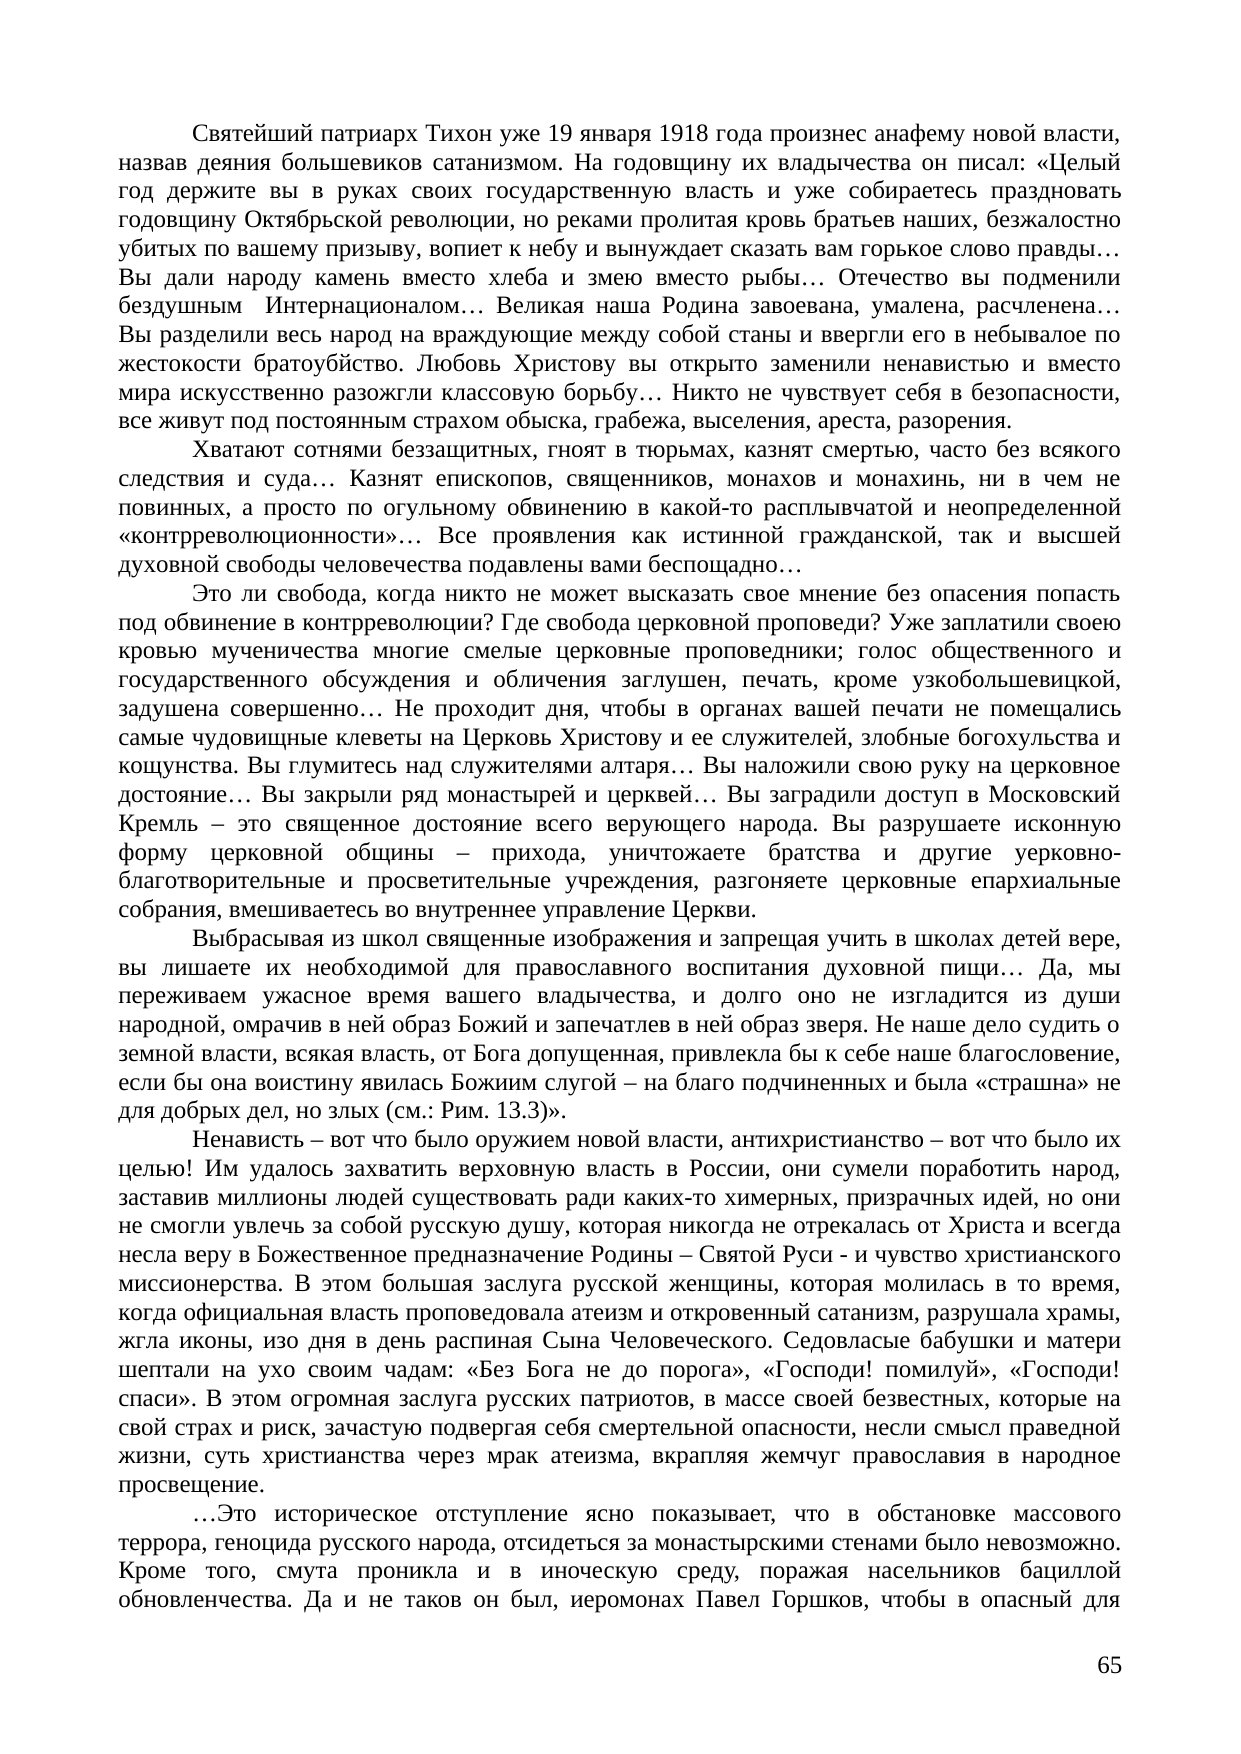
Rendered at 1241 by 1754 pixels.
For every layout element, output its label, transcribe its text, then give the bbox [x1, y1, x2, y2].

text Ненависть – вот что было оружием новой власти, антихристианство – вот что было их целью! Им удалось захватить верховную власть в России, они сумели поработить народ, заставив миллионы людей существовать ради каких-то химерных, призрачных идей, но они не смогли увлечь за собой русскую душу, которая никогда не отрекалась от Христа и всегда несла веру в Божественное предназначение Родины – Святой Руси - и чувство христианского миссионерства. В этом большая заслуга русской женщины, которая молилась в то время, когда официальная власть проповедовала атеизм и откровенный сатанизм, разрушала храмы, жгла иконы, изо дня в день распиная Сына Человеческого. Седовласые бабушки и матери шептали на ухо своим чадам: «Без Бога не до порога», «Господи! помилуй», «Господи! спаси». В этом огромная заслуга русских патриотов, в массе своей безвестных, которые на свой страх и риск, зачастую подвергая себя смертельной опасности, несли смысл праведной жизни, суть христианства через мрак атеизма, вкрапляя жемчуг православия в народное просвещение. [118, 1124, 1122, 1498]
text Это ли свобода, когда никто не может высказать свое мнение без опасения попасть под обвинение в контрреволюции? Где свобода церковной проповеди? Уже заплатили своею кровью мученичества многие смелые церковные проповедники; голос общественного и государственного обсуждения и обличения заглушен, печать, кроме узкобольшевицкой, задушена совершенно… Не проходит дня, чтобы в органах вашей печати не помещались самые чудовищные клеветы на Церковь Христову и ее служителей, злобные богохульства и кощунства. Вы глумитесь над служителями алтаря… Вы наложили свою руку на церковное достояние… Вы закрыли ряд монастырей и церквей… Вы заградили доступ в Московский Кремль – это священное достояние всего верующего народа. Вы разрушаете исконную форму церковной общины – прихода, уничтожаете братства и другие уерковно-благотворительные и просветительные учреждения, разгоняете церковные епархиальные собрания, вмешиваетесь во внутреннее управление Церкви. [118, 578, 1122, 923]
text Выбрасывая из школ священные изображения и запрещая учить в школах детей вере, вы лишаете их необходимой для православного воспитания духовной пищи… Да, мы переживаем ужасное время вашего владычества, и долго оно не изгладится из души народной, омрачив в ней образ Божий и запечатлев в ней образ зверя. Не наше дело судить о земной власти, всякая власть, от Бога допущенная, привлекла бы к себе наше благословение, если бы она воистину явилась Божиим слугой – на благо подчиненных и была «страшна» не для добрых дел, но злых (см.: Рим. 13.3)». [118, 923, 1122, 1124]
text Святейший патриарх Тихон уже 19 января 1918 года произнес анафему новой власти, назвав деяния большевиков сатанизмом. На годовщину их владычества он писал: «Целый год держите вы в руках своих государственную власть и уже собираетесь праздновать годовщину Октябрьской революции, но реками пролитая кровь братьев наших, безжалостно убитых по вашему призыву, вопиет к небу и вынуждает сказать вам горькое слово правды…Вы дали народу камень вместо хлеба и змею вместо рыбы… Отечество вы подменили бездушным Интернационалом… Великая наша Родина завоевана, умалена, расчленена… Вы разделили весь народ на враждующие между собой станы и ввергли его в небывалое по жестокости братоубйство. Любовь Христову вы открыто заменили ненавистью и вместо мира искусственно разожгли классовую борьбу… Никто не чувствует себя в безопасности, все живут под постоянным страхом обыска, грабежа, выселения, ареста, разорения. [118, 118, 1122, 434]
text …Это историческое отступление ясно показывает, что в обстановке массового террора, геноцида русского народа, отсидеться за монастырскими стенами было невозможно. Кроме того, смута проникла и в иноческую среду, поражая насельников бациллой обновленчества. Да и не таков он был, иеромонах Павел Горшков, чтобы в опасный для [118, 1498, 1122, 1613]
text Хватают сотнями беззащитных, гноят в тюрьмах, казнят смертью, часто без всякого следствия и суда… Казнят епископов, священников, монахов и монахинь, ни в чем не повинных, а просто по огульному обвинению в какой-то расплывчатой и неопределенной «контрреволюционности»… Все проявления как истинной гражданской, так и высшей духовной свободы человечества подавлены вами беспощадно… [118, 434, 1122, 578]
